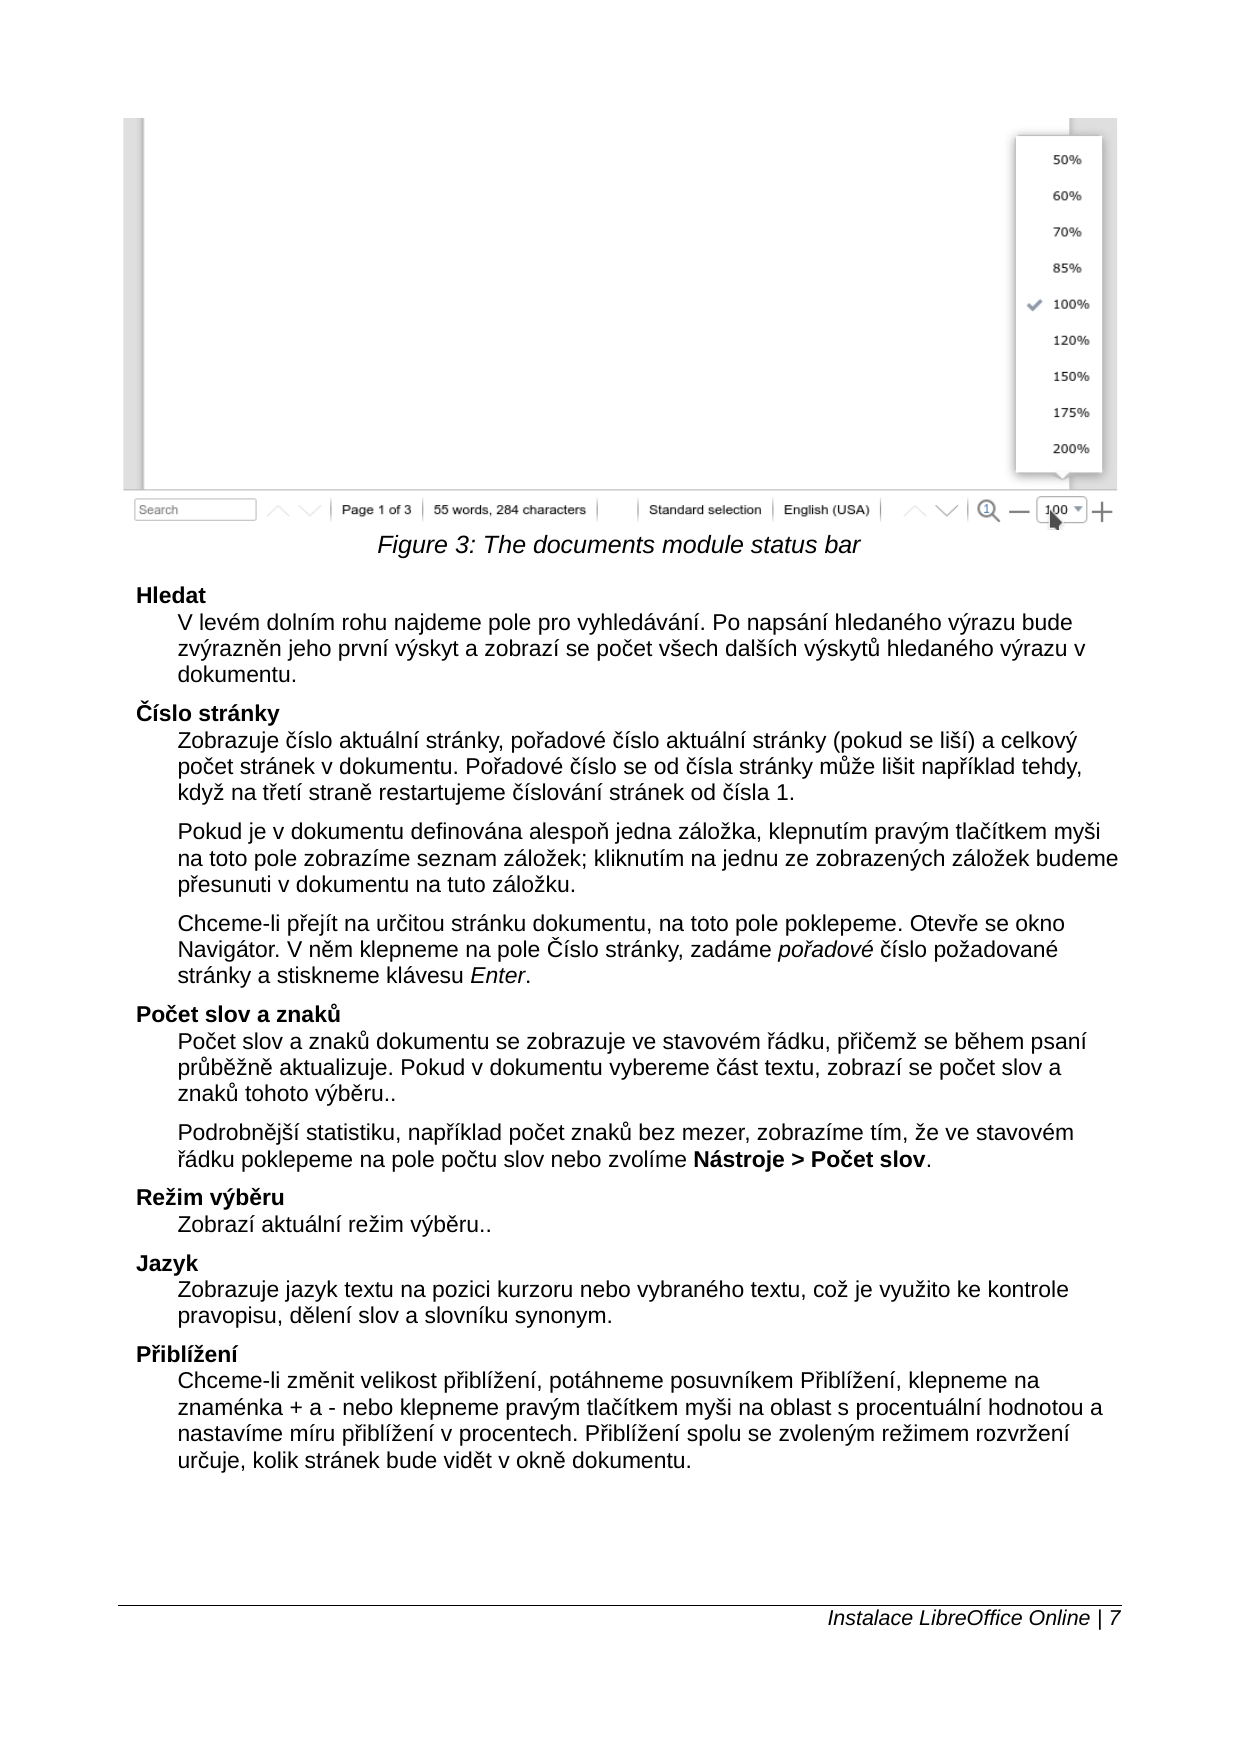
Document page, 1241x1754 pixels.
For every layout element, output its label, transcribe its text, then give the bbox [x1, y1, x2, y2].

text Zobrazuje číslo aktuální stránky, pořadové číslo aktuální stránky (pokud se liší) a celkový počet stránek v dokumentu. Pořadové číslo se od čísla stránky může lišit například tehdy, když na třetí straně restartujeme číslování stránek od čísla 1. [177, 727, 1122, 806]
text Zobrazuje jazyk textu na pozici kurzoru nebo vybraného textu, což je využito ke kontrole pravopisu, dělení slov a slovníku synonym. [177, 1276, 1122, 1329]
text Jazyk [136, 1249, 1122, 1276]
text Pokud je v dokumentu definována alespoň jedna záložka, klepnutím pravým tlačítkem myši na toto pole zobrazíme seznam záložek; kliknutím na jednu ze zobrazených záložek budeme přesunuti v dokumentu na tuto záložku. [177, 818, 1122, 897]
text Chceme-li změnit velikost přiblížení, potáhneme posuvníkem Přiblížení, klepneme na znaménka + a - nebo klepneme pravým tlačítkem myši na oblast s procentuální hodnotou a nastavíme míru přiblížení v procentech. Přiblížení spolu se zvoleným režimem rozvržení určuje, kolik stránek bude vidět v okně dokumentu. [177, 1367, 1122, 1473]
text Chceme-li přejít na určitou stránku dokumentu, na toto pole poklepeme. Otevře se okno Navigátor. V něm klepneme na pole Číslo stránky, zadáme pořadové číslo požadované stránky a stiskneme klávesu Enter. [177, 910, 1122, 989]
text Figure 3: The documents module status bar [118, 530, 1122, 559]
text Zobrazí aktuální režim výběru.. [177, 1211, 1122, 1237]
text Číslo stránky [136, 700, 1122, 727]
text Počet slov a znaků [136, 1001, 1122, 1028]
text Hledat [136, 582, 1122, 609]
text Přiblížení [136, 1341, 1122, 1367]
text Podrobnější statistiku, například počet znaků bez mezer, zobrazíme tím, že ve stavovém řádku poklepeme na pole počtu slov nebo zvolíme Nástroje > Počet slov. [177, 1119, 1122, 1172]
text Počet slov a znaků dokumentu se zobrazuje ve stavovém řádku, přičemž se během psaní průběžně aktualizuje. Pokud v dokumentu vybereme část textu, zobrazí se počet slov a znaků tohoto výběru.. [177, 1028, 1122, 1107]
text V levém dolním rohu najdeme pole pro vyhledávání. Po napsání hledaného výrazu bude zvýrazněn jeho první výskyt a zobrazí se počet všech dalších výskytů hledaného výrazu v dokumentu. [177, 609, 1122, 688]
text Režim výběru [136, 1184, 1122, 1211]
picture [123, 118, 1118, 530]
